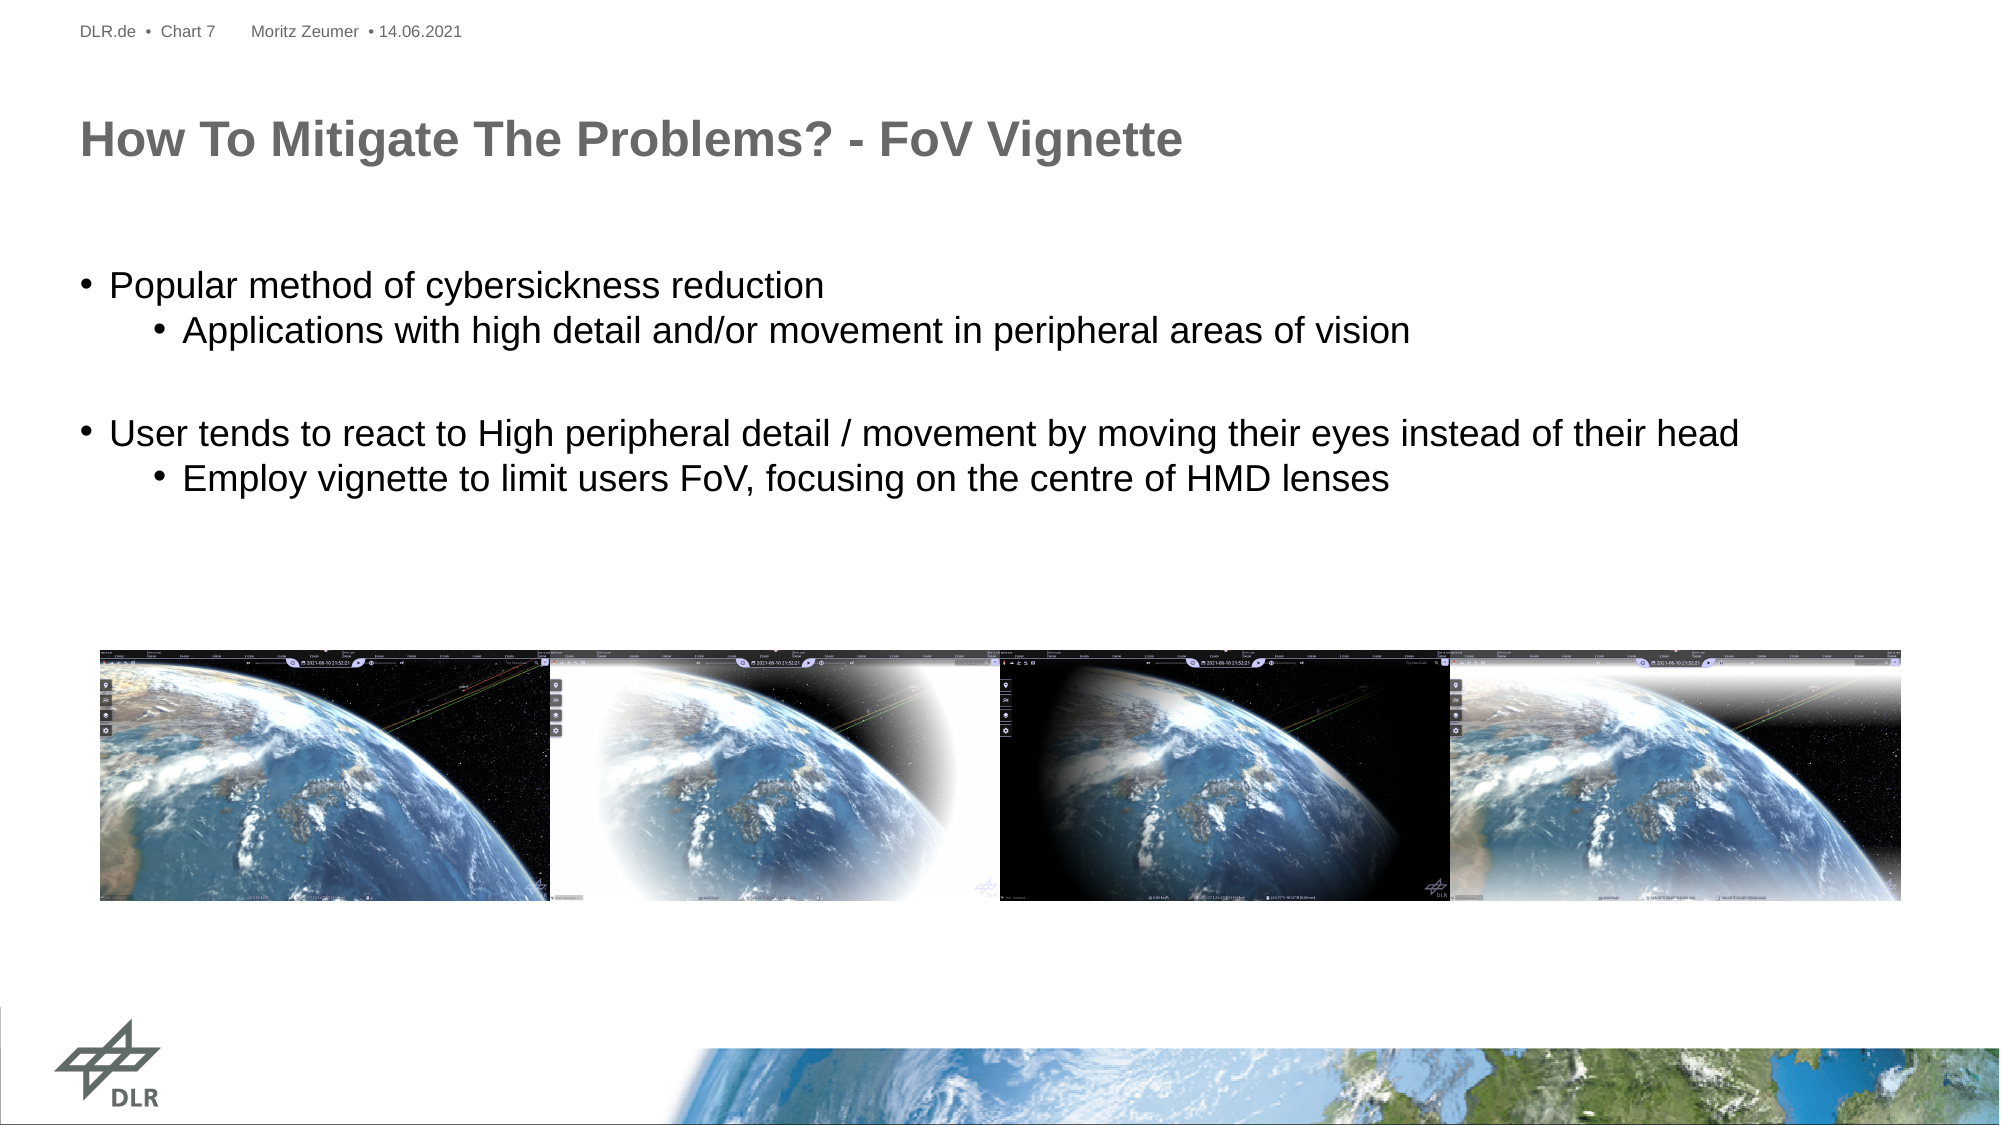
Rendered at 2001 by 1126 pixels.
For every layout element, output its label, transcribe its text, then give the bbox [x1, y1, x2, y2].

text_box How To Mitigate The Problems? - FoV Vignette [79, 106, 1921, 228]
text_box DLR.de • Chart <number> [79, 20, 251, 45]
text_box Moritz Zeumer • 14.06.2021 [251, 20, 1921, 45]
text_box Popular method of cybersickness reduction Applications with high detail and/or movement in peripheral areas of vision User tends to react to High peripheral detail / movement by moving their eyes instead of their head Employ vignette to limit users FoV, focusing on the centre of HMD lenses [79, 261, 1921, 973]
picture [100, 650, 1901, 901]
